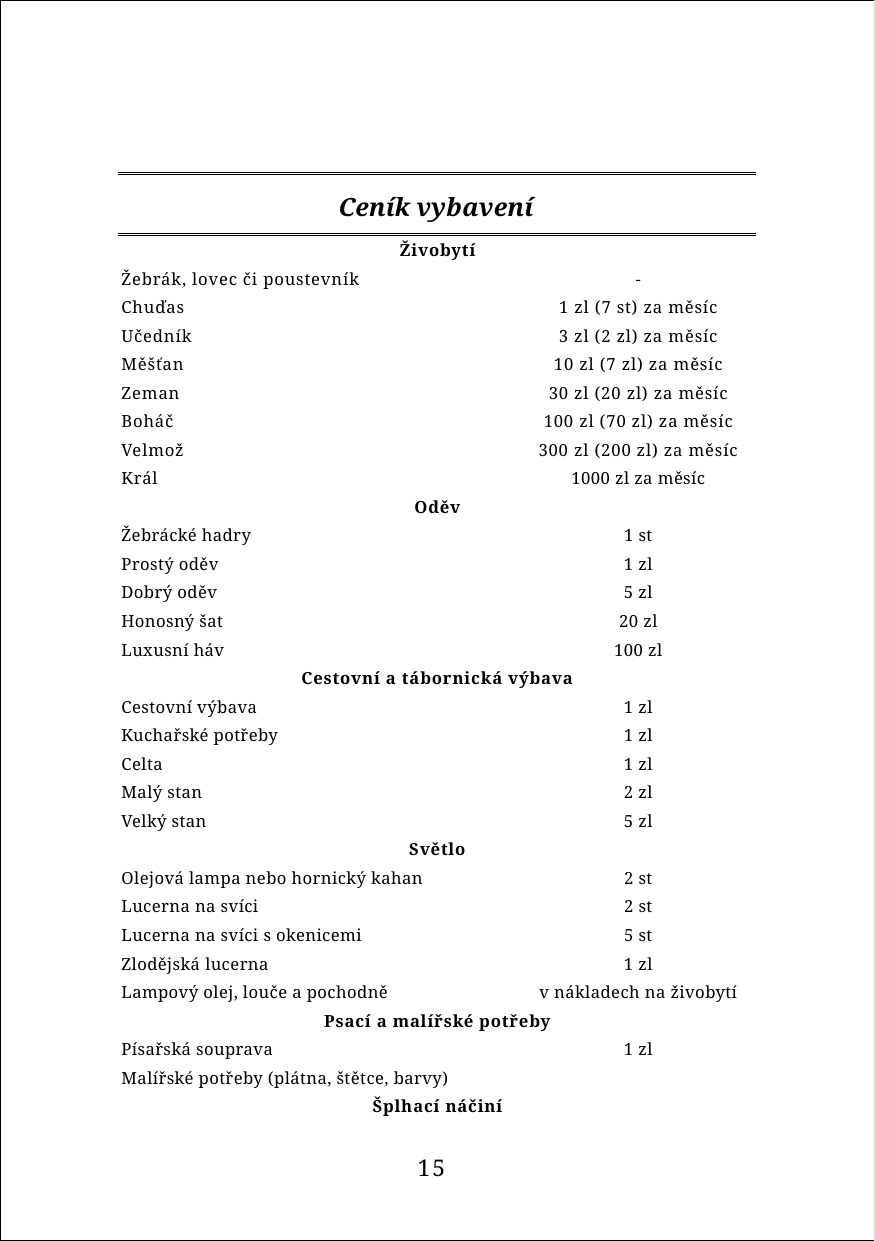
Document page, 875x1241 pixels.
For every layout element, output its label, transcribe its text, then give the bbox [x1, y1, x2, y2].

table_cell 2 st [520, 864, 756, 892]
table_cell Žebrák, lovec či poustevník [118, 264, 520, 293]
table_cell Dobrý oděv [118, 578, 520, 607]
table_cell [520, 1063, 756, 1092]
table_cell 1 st [520, 521, 756, 549]
table_cell 2 zl [520, 778, 756, 806]
table_cell 30 zl (20 zl) za měsíc [520, 378, 756, 407]
table_cell Velmož [118, 435, 520, 464]
table_cell Olejová lampa nebo hornický kahan [118, 864, 520, 892]
table_cell Luxusní háv [118, 635, 520, 664]
table_cell Světlo [118, 835, 756, 863]
table_cell 1 zl [520, 550, 756, 578]
table_cell 1 zl [520, 721, 756, 749]
table_cell Lucerna na svíci [118, 892, 520, 921]
table_cell 2 st [520, 892, 756, 921]
table_cell 10 zl (7 zl) za měsíc [520, 350, 756, 378]
table_cell 3 zl (2 zl) za měsíc [520, 321, 756, 350]
table_cell Oděv [118, 493, 756, 521]
table_cell 1 zl (7 st) za měsíc [520, 293, 756, 321]
table_cell Šplhací náčiní [118, 1092, 756, 1120]
table_cell Velký stan [118, 806, 520, 835]
table_cell Malý stan [118, 778, 520, 806]
table_cell Honosný šat [118, 607, 520, 635]
table_cell 1 zl [520, 749, 756, 778]
table_cell 5 zl [520, 578, 756, 607]
table_cell v nákladech na živobytí [520, 978, 756, 1006]
table_cell Žebrácké hadry [118, 521, 520, 549]
table_cell 20 zl [520, 607, 756, 635]
table_cell 1 zl [520, 949, 756, 978]
table_cell Kuchařské potřeby [118, 721, 520, 749]
table_cell Měšťan [118, 350, 520, 378]
table_header Ceník vybavení [118, 175, 756, 232]
table_cell Malířské potřeby (plátna, štětce, barvy) [118, 1063, 520, 1092]
table_cell Celta [118, 749, 520, 778]
table_cell 100 zl [520, 635, 756, 664]
table_cell Zeman [118, 378, 520, 407]
table_cell Písařská souprava [118, 1035, 520, 1063]
table_cell Zlodějská lucerna [118, 949, 520, 978]
table_cell - [520, 264, 756, 293]
table_cell Psací a malířské potřeby [118, 1006, 756, 1035]
table_cell 100 zl (70 zl) za měsíc [520, 407, 756, 435]
table_cell Učedník [118, 321, 520, 350]
table_cell Lucerna na svíci s okenicemi [118, 921, 520, 949]
table_cell 5 zl [520, 806, 756, 835]
table_cell Lampový olej, louče a pochodně [118, 978, 520, 1006]
table_cell 300 zl (200 zl) za měsíc [520, 435, 756, 464]
table_cell 1000 zl za měsíc [520, 464, 756, 492]
table_cell Cestovní výbava [118, 692, 520, 721]
table_cell Cestovní a tábornická výbava [118, 664, 756, 692]
table_cell Král [118, 464, 520, 492]
table_cell 1 zl [520, 692, 756, 721]
table_cell Živobytí [118, 236, 756, 264]
table_cell Chuďas [118, 293, 520, 321]
table_cell Boháč [118, 407, 520, 435]
table_cell 5 st [520, 921, 756, 949]
table_cell 1 zl [520, 1035, 756, 1063]
table_cell Prostý oděv [118, 550, 520, 578]
